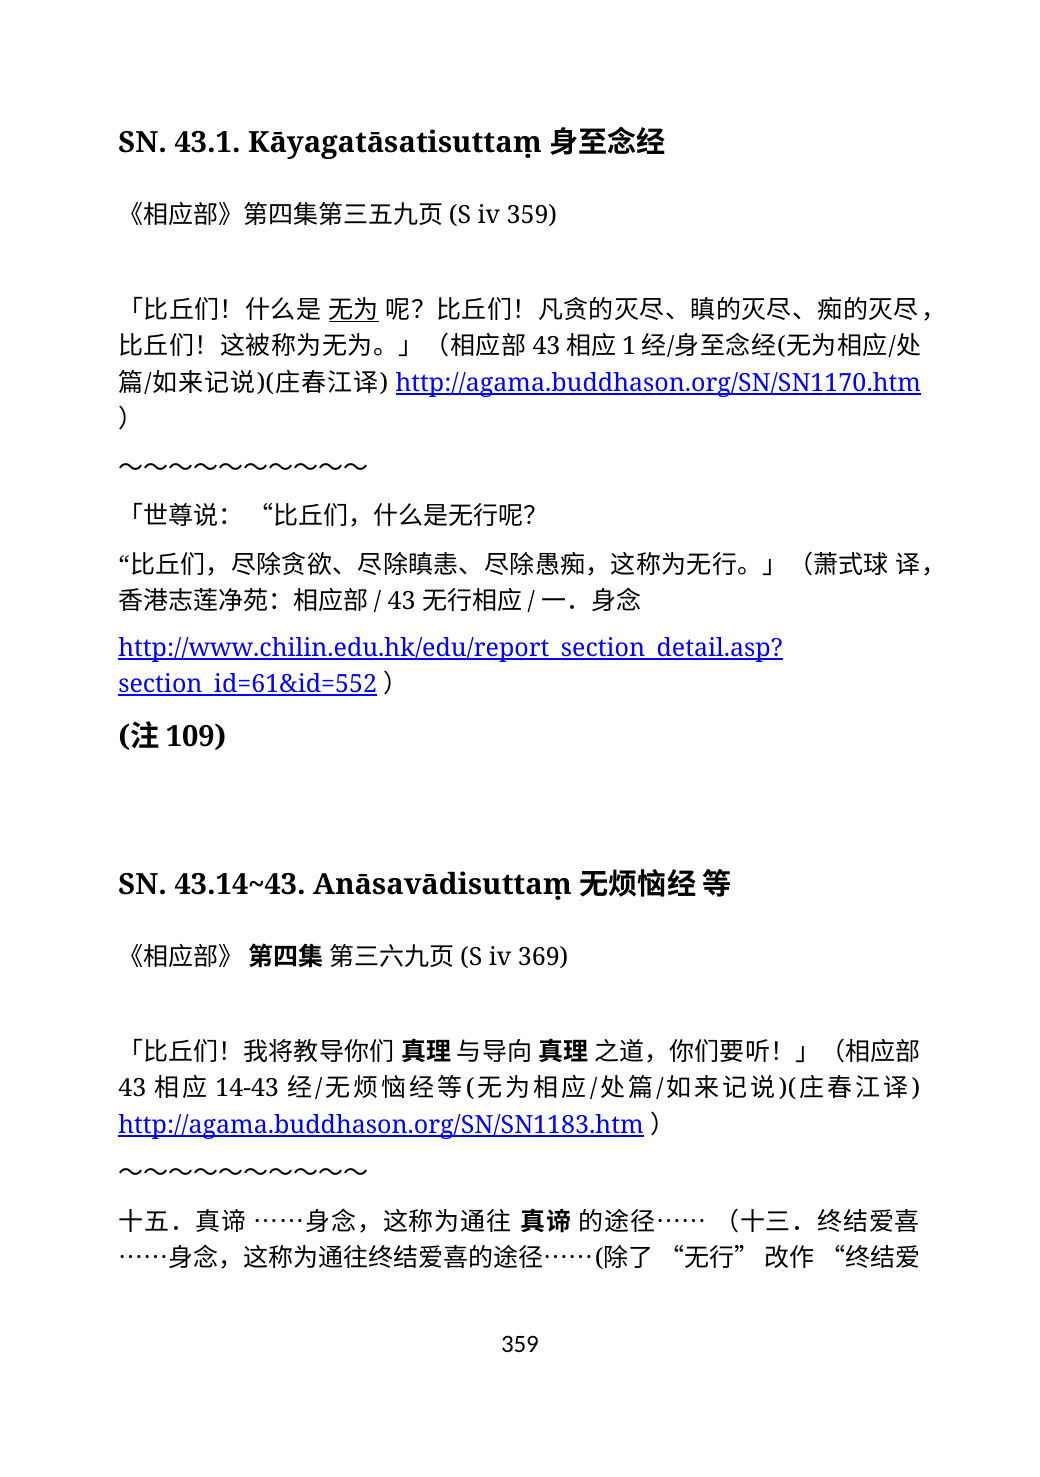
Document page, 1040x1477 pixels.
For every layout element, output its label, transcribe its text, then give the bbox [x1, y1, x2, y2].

text (注 109) [118, 712, 921, 755]
text 「比丘们！我将教导你们 真理 与导向 真理 之道，你们要听！」（相应部43相应14-43经/无烦恼经等(无为相应/处篇/如来记说)(庄春江译) http://agama.buddhason.org/SN/SN1183.htm ） [118, 1032, 921, 1140]
text “比丘们，尽除贪欲、尽除瞋恚、尽除愚痴，这称为无行。」（萧式球 译，香港志莲净苑：相应部 / 43 无行相应 / 一．身念 [118, 544, 921, 617]
text ～～～～～～～～～～ [118, 1153, 921, 1189]
text 十五．真谛 ……身念，这称为通往 真谛 的途径…… （十三．终结爱喜 ……身念，这称为通往终结爱喜的途径……(除了 “无行” 改作 “终结爱 [118, 1202, 921, 1274]
text 《相应部》第四集第三五九页 (S iv 359) [118, 194, 921, 230]
text http://www.chilin.edu.hk/edu/report_section_detail.asp?section_id=61&id=552 ） [118, 629, 921, 700]
subtitle SN. 43.1. Kāyagatāsatisuttaṃ 身至念经 [118, 118, 921, 161]
text ～～～～～～～～～～ [118, 447, 921, 483]
text 「世尊说： “比丘们，什么是无行呢？ [118, 496, 921, 532]
text 《相应部》 第四集 第三六九页 (S iv 369) [118, 936, 921, 973]
text 「比丘们！什么是 无为 呢？比丘们！凡贪的灭尽、瞋的灭尽、痴的灭尽，比丘们！这被称为无为。」（相应部43相应1经/身至念经(无为相应/处篇/如来记说)(庄春江译) http://agama.buddhason.org/SN/SN1170.htm ） [118, 289, 921, 434]
subtitle SN. 43.14~43. Anāsavādisuttaṃ 无烦恼经 等 [118, 860, 921, 903]
